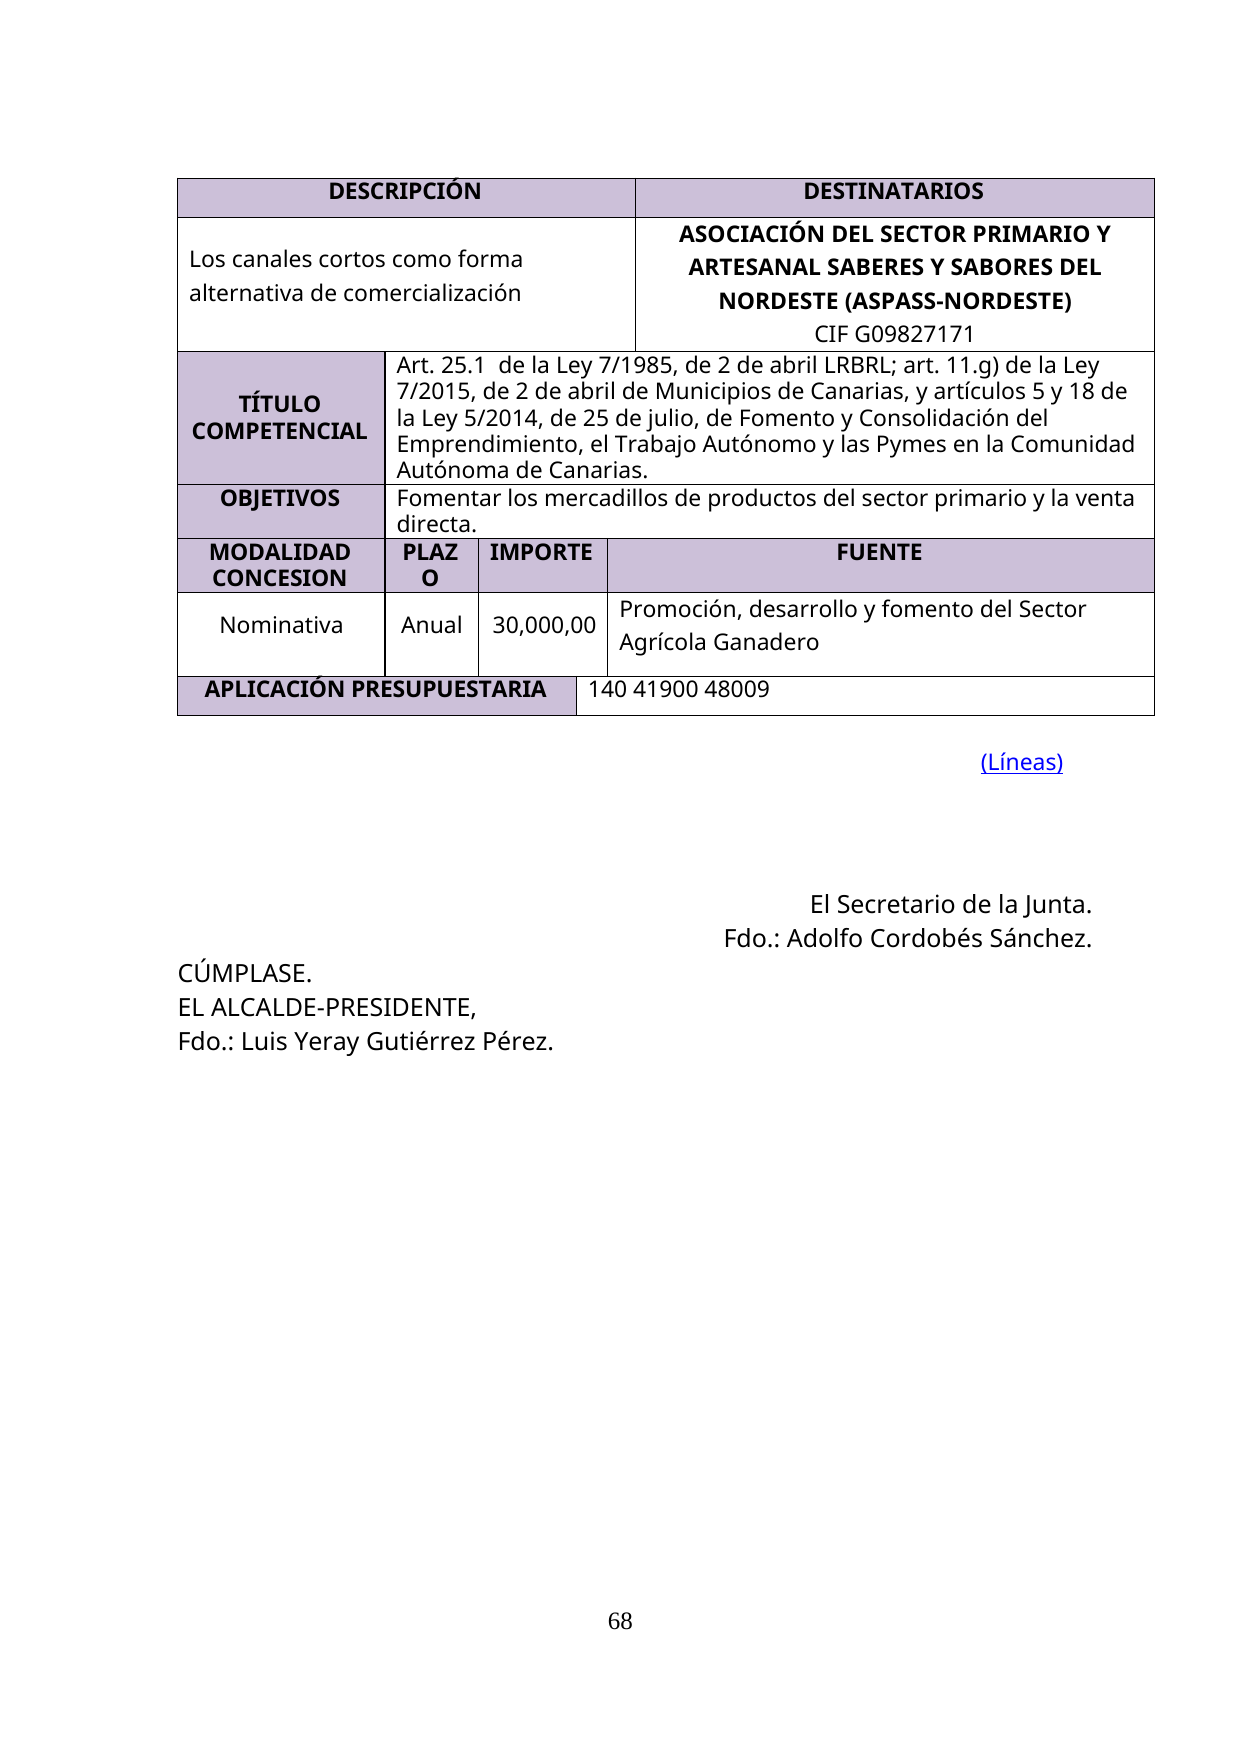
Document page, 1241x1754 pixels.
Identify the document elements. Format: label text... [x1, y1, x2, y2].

text (Líneas) [177, 746, 1063, 777]
table_header DESTINATARIOS [636, 179, 1154, 217]
table_cell Art. 25.1 de la Ley 7/1985, de 2 de abril LRBRL; art. 11.g) de la Ley 7/2015, de 2 de abril de Municipios de Canarias, y artículos 5 y 18 de la Ley 5/2014, de 25 de julio, de Fomento y Consolidación del Emprendimiento, el Trabajo Autónomo y las Pymes en la Comunidad Autónoma de Canarias. [386, 352, 1154, 484]
table_cell 140 41900 48009 [577, 677, 1154, 715]
table_cell Fomentar los mercadillos de productos del sector primario y la venta directa. [386, 485, 1154, 538]
table_cell PLAZO [386, 539, 478, 592]
text Fdo.: Adolfo Cordobés Sánchez. [280, 921, 1093, 955]
table_cell IMPORTE [479, 539, 607, 592]
table_cell Los canales cortos como forma alternativa de comercialización [178, 218, 635, 351]
text CÚMPLASE. [177, 955, 1096, 989]
table_cell OBJETIVOS [178, 485, 384, 538]
text EL ALCALDE-PRESIDENTE, [177, 989, 1096, 1023]
table_cell ASOCIACIÓN DEL SECTOR PRIMARIO Y ARTESANAL SABERES Y SABORES DEL NORDESTE (ASPASS-NORDESTE) CIF G09827171 [636, 218, 1154, 351]
table_cell Anual [386, 593, 478, 676]
table_cell MODALIDAD CONCESION [178, 539, 384, 592]
table_cell 30,000,00 [479, 593, 607, 676]
table_cell Nominativa [178, 593, 384, 676]
text Fdo.: Luis Yeray Gutiérrez Pérez. [177, 1023, 1096, 1057]
table_cell APLICACIÓN PRESUPUESTARIA [178, 677, 576, 715]
table_cell FUENTE [608, 539, 1154, 592]
table_cell Promoción, desarrollo y fomento del Sector Agrícola Ganadero [608, 593, 1154, 676]
table_cell TÍTULO COMPETENCIAL [178, 352, 384, 484]
table_header DESCRIPCIÓN [178, 179, 635, 217]
text El Secretario de la Junta. [693, 887, 1093, 921]
